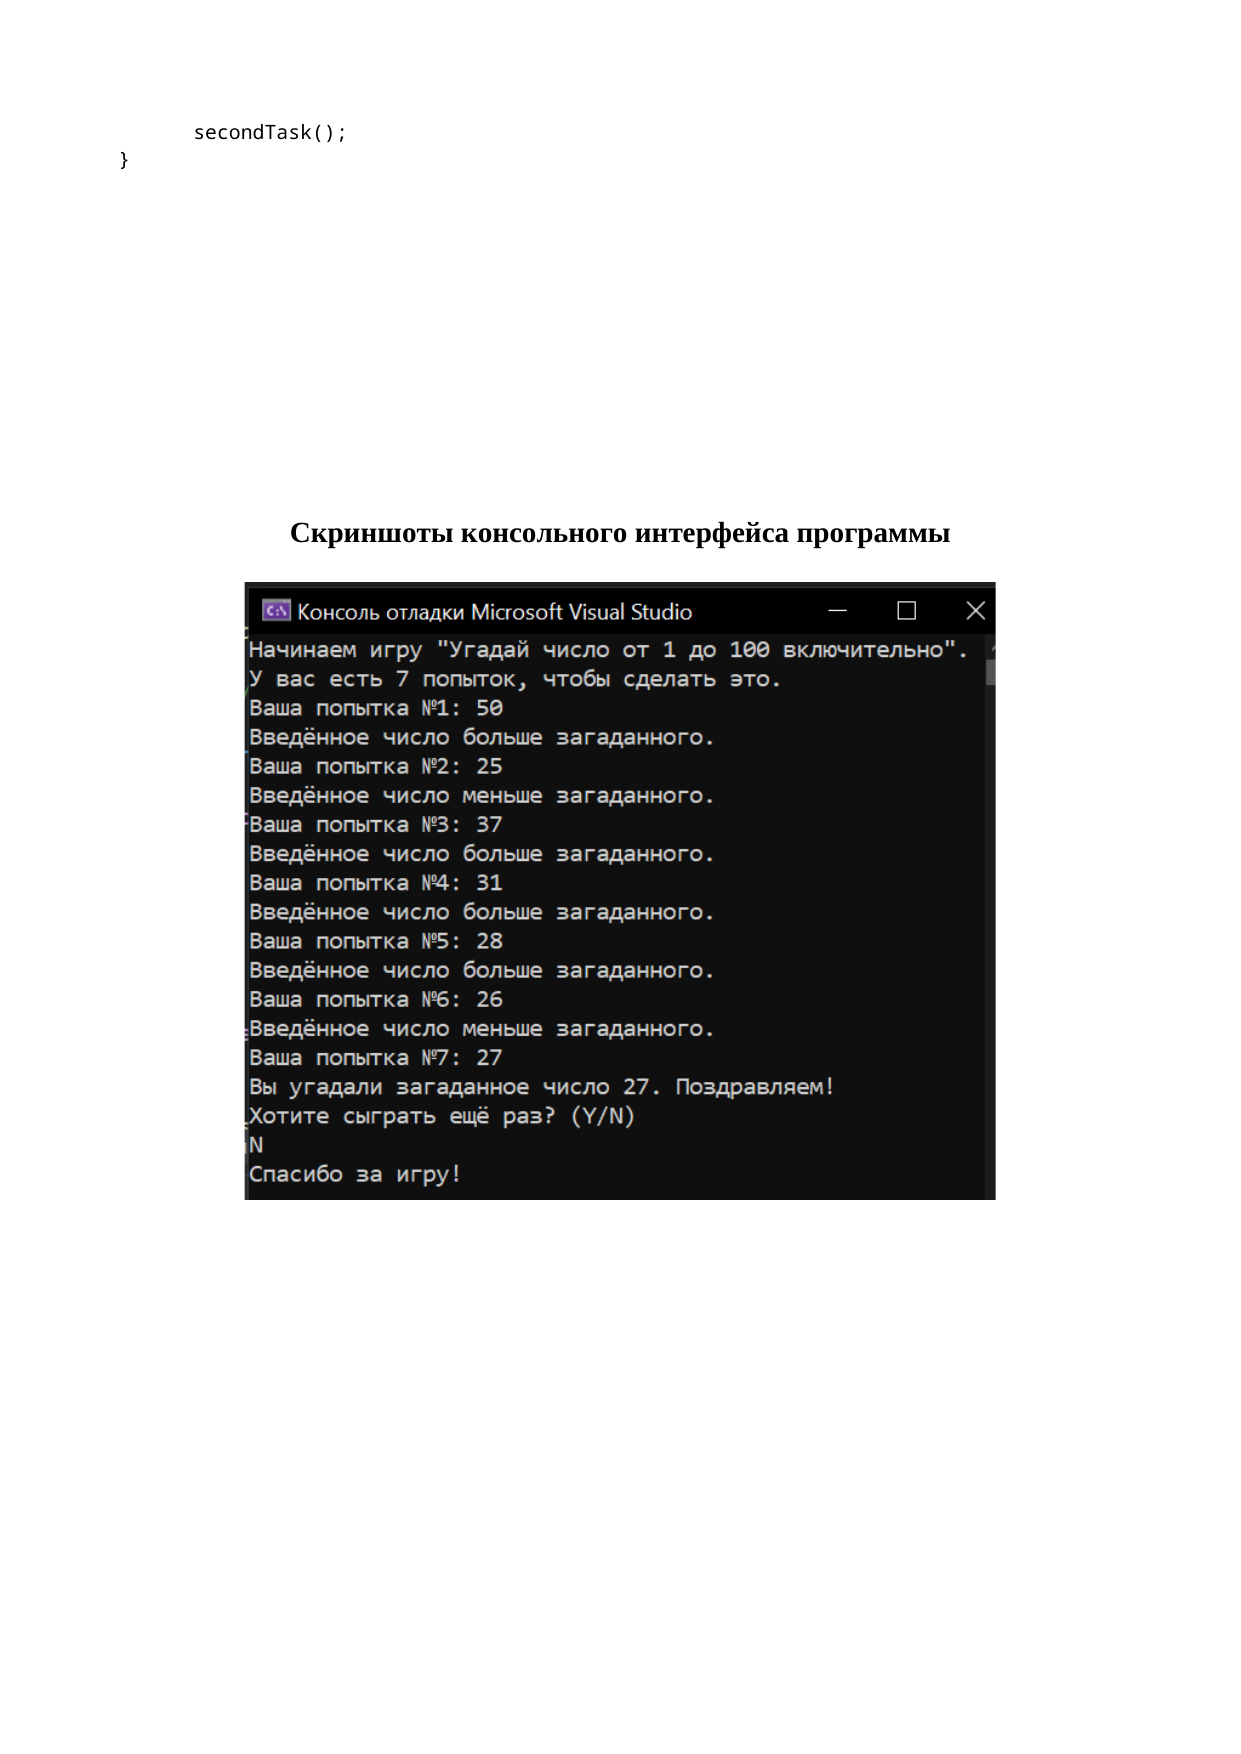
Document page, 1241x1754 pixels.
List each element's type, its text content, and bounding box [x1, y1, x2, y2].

text secondTask(); [118, 118, 1122, 145]
text } [118, 145, 1122, 172]
picture [244, 582, 996, 1200]
text Скриншоты консольного интерфейса программы [118, 516, 1122, 549]
